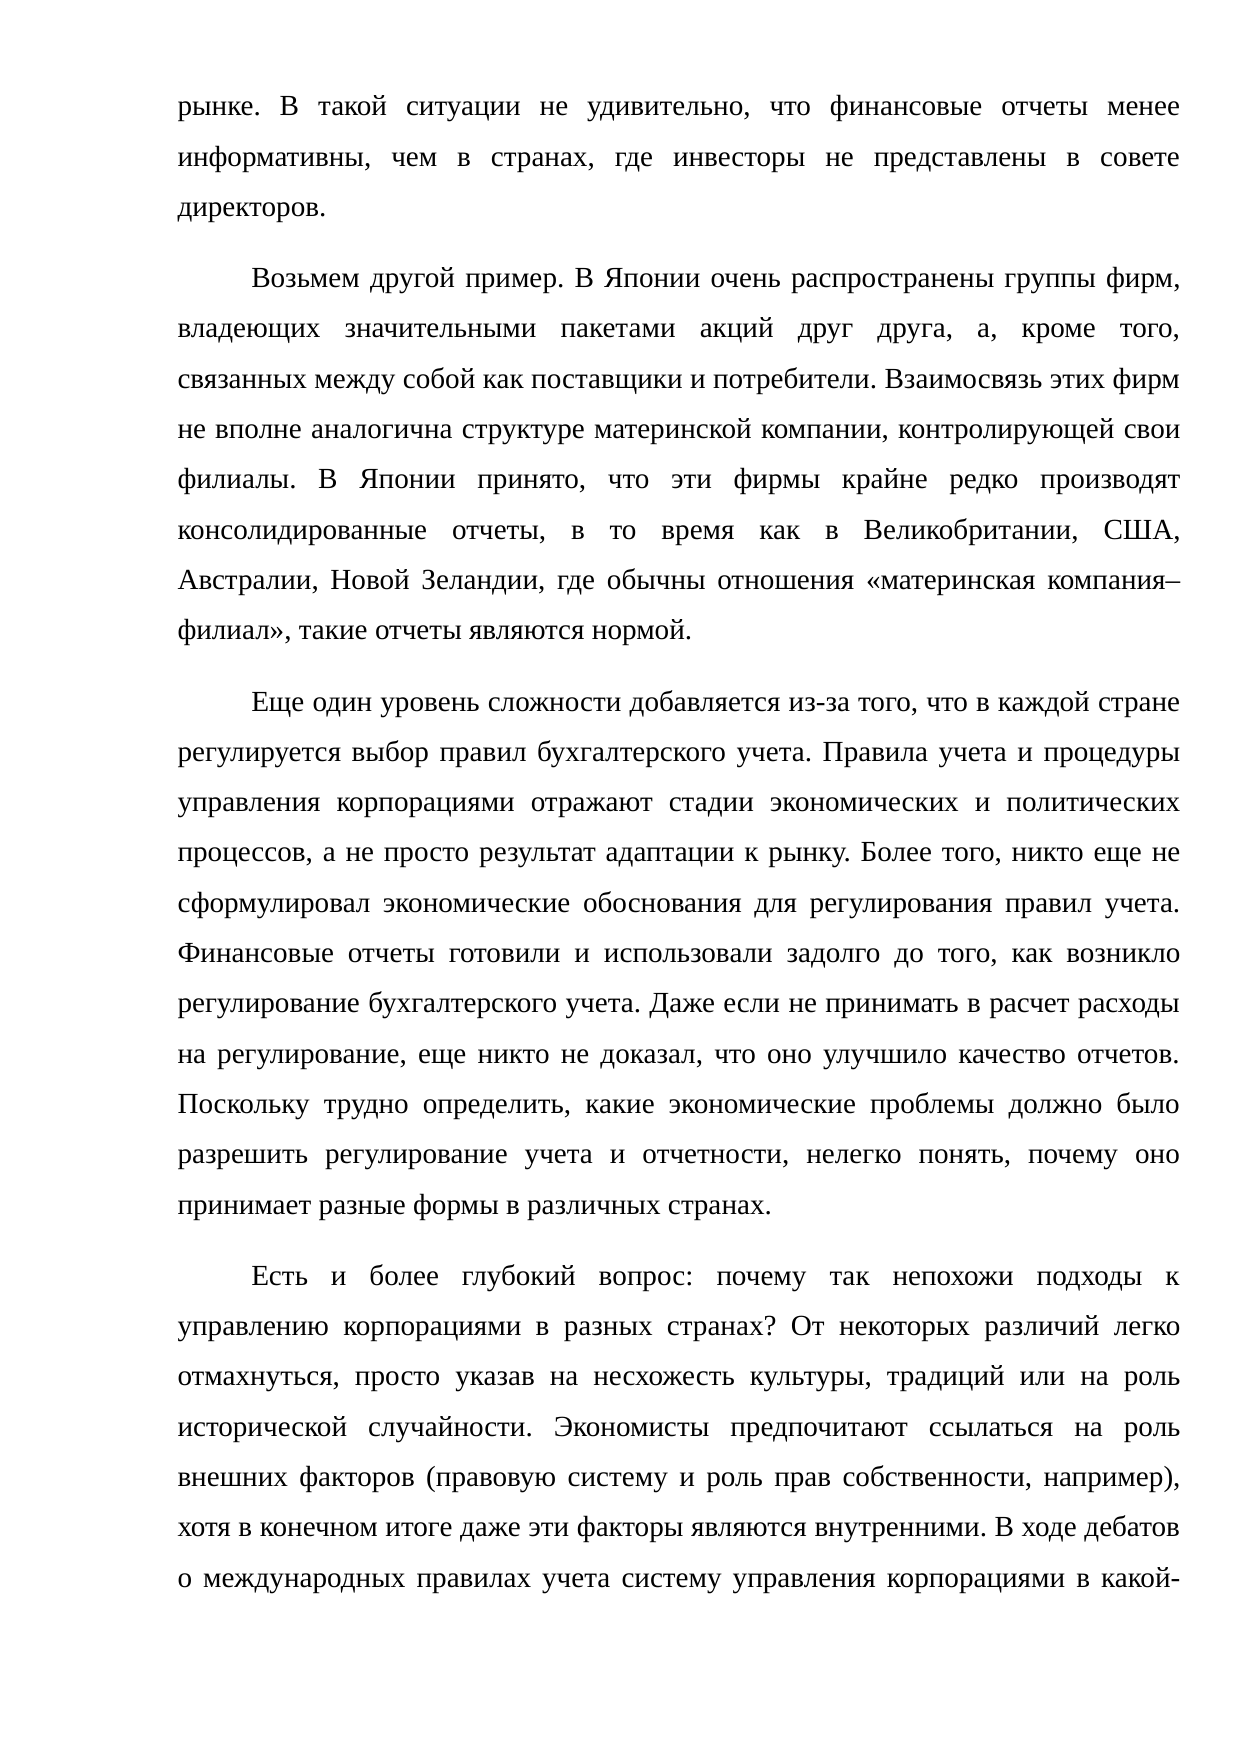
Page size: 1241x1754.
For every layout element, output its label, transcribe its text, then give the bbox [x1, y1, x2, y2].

text рынке. В такой ситуации не удивительно, что финансовые отчеты менее информативны, чем в странах, где инвесторы не представлены в совете директоров. [177, 88, 1181, 223]
text Есть и более глубокий вопрос: почему так непохожи подходы к управлению корпорациями в разных странах? От некоторых различий легко отмахнуться, просто указав на несхожесть культуры, традиций или на роль исторической случайности. Экономисты предпочитают ссылаться на роль внешних факторов (правовую систему и роль прав собственности, например), хотя в конечном итоге даже эти факторы являются внутренними. В ходе дебатов о международных правилах учета систему управления корпорациями в какой- [177, 1258, 1181, 1593]
text Еще один уровень сложности добавляется из-за того, что в каждой стране регулируется выбор правил бухгалтерского учета. Правила учета и процедуры управления корпорациями отражают стадии экономических и политических процессов, а не просто результат адаптации к рынку. Более того, никто еще не сформулировал экономические обоснования для регулирования правил учета. Финансовые отчеты готовили и использовали задолго до того, как возникло регулирование бухгалтерского учета. Даже если не принимать в расчет расходы на регулирование, еще никто не доказал, что оно улучшило качество отчетов. Поскольку трудно определить, какие экономические проблемы должно было разрешить регулирование учета и отчетности, нелегко понять, почему оно принимает разные формы в различных странах. [177, 684, 1181, 1220]
text Возьмем другой пример. В Японии очень распространены группы фирм, владеющих значительными пакетами акций друг друга, а, кроме того, связанных между собой как поставщики и потребители. Взаимосвязь этих фирм не вполне аналогична структуре материнской компании, контролирующей свои филиалы. В Японии принято, что эти фирмы крайне редко производят консолидированные отчеты, в то время как в Великобритании, США, Австралии, Новой Зеландии, где обычны отношения «материнская компания–филиал», такие отчеты являются нормой. [177, 260, 1181, 646]
